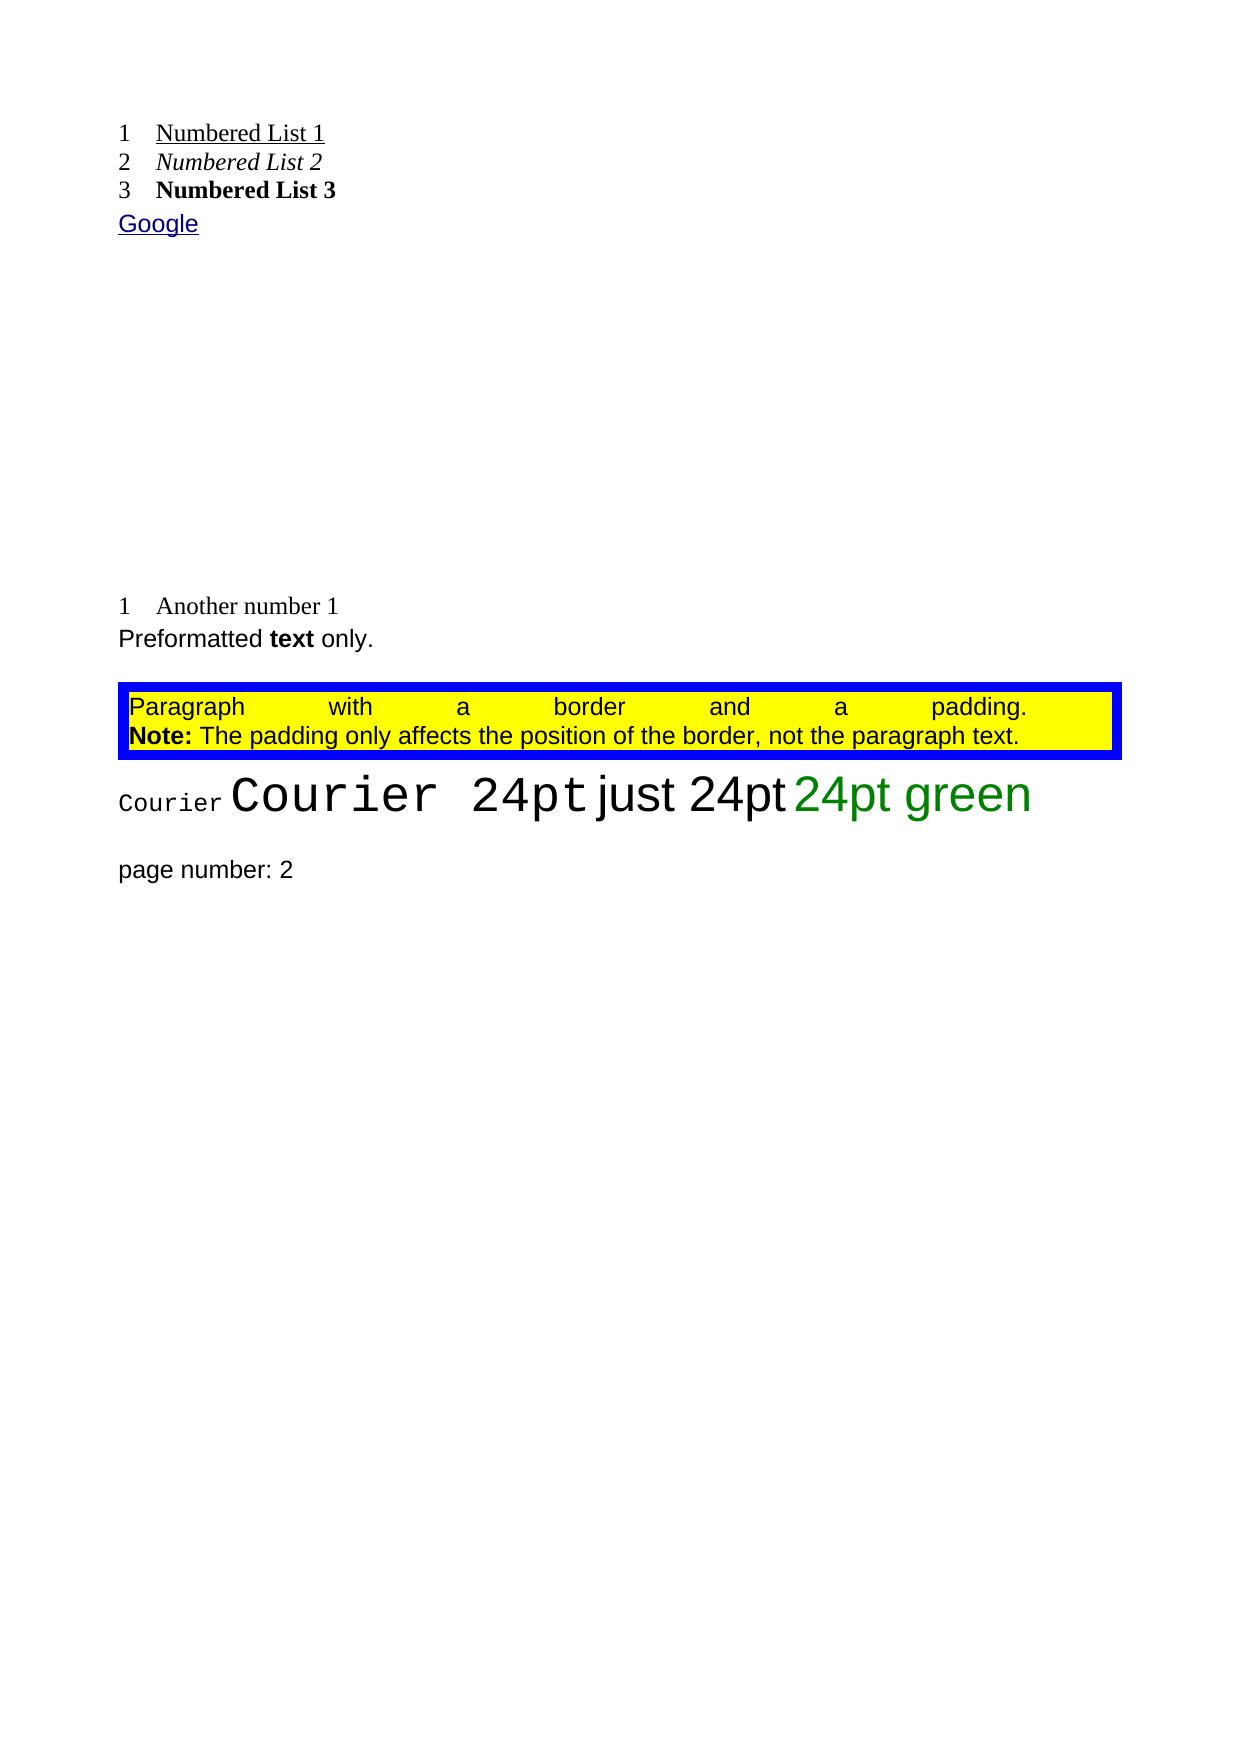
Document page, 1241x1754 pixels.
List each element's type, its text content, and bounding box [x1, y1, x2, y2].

list Numbered List 2 [118, 147, 1122, 176]
text Preformatted text only. [118, 624, 1122, 653]
text Google [118, 208, 1122, 237]
list Numbered List 3 [118, 176, 1122, 204]
list Numbered List 1 [118, 118, 1122, 147]
text Courier Courier 24pt just 24pt 24pt green [118, 764, 1122, 826]
list Another number 1 [118, 591, 1122, 620]
text page number: [118, 856, 1122, 884]
text Paragraph with a border and a padding. Note: The padding only affects the position of the border, not the paragraph text. [129, 692, 1112, 750]
